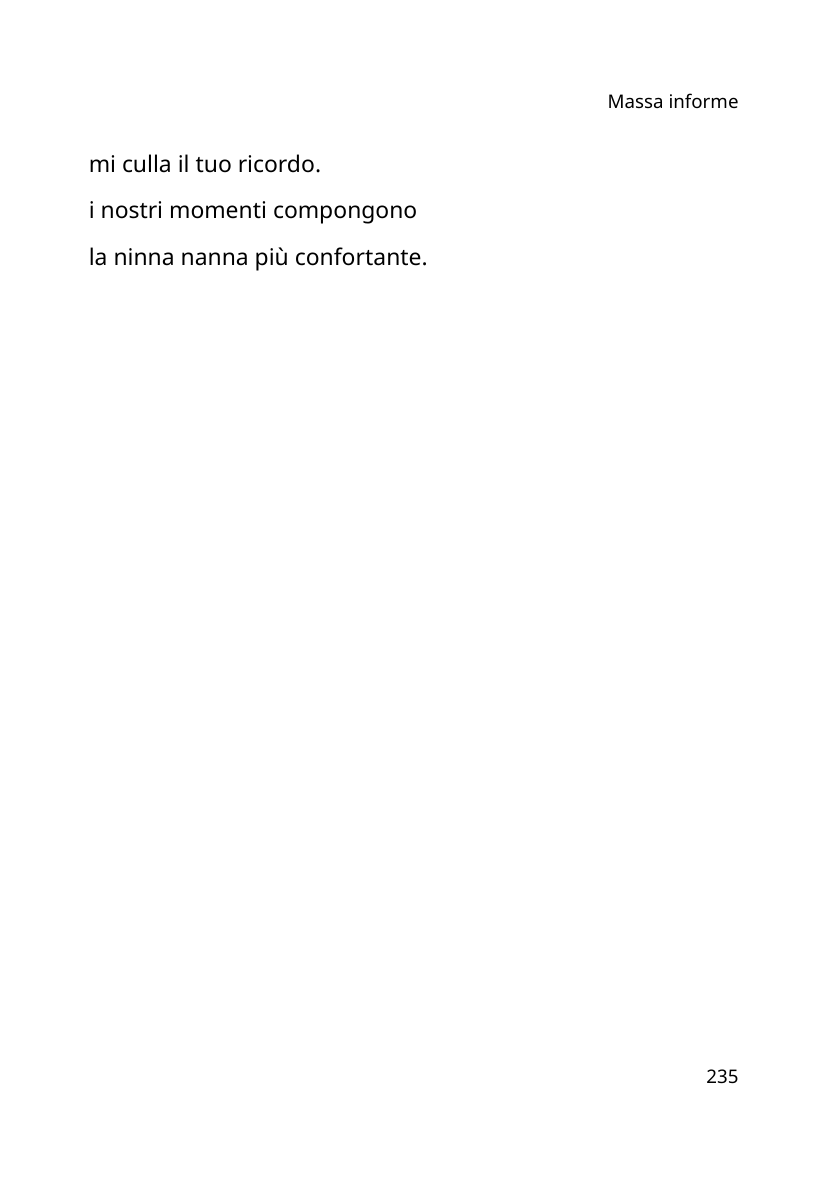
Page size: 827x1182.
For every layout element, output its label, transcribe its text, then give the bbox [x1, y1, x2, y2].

text mi culla il tuo ricordo. [88, 147, 738, 179]
text i nostri momenti compongono [88, 194, 738, 226]
text la ninna nanna più confortante. [88, 241, 738, 272]
